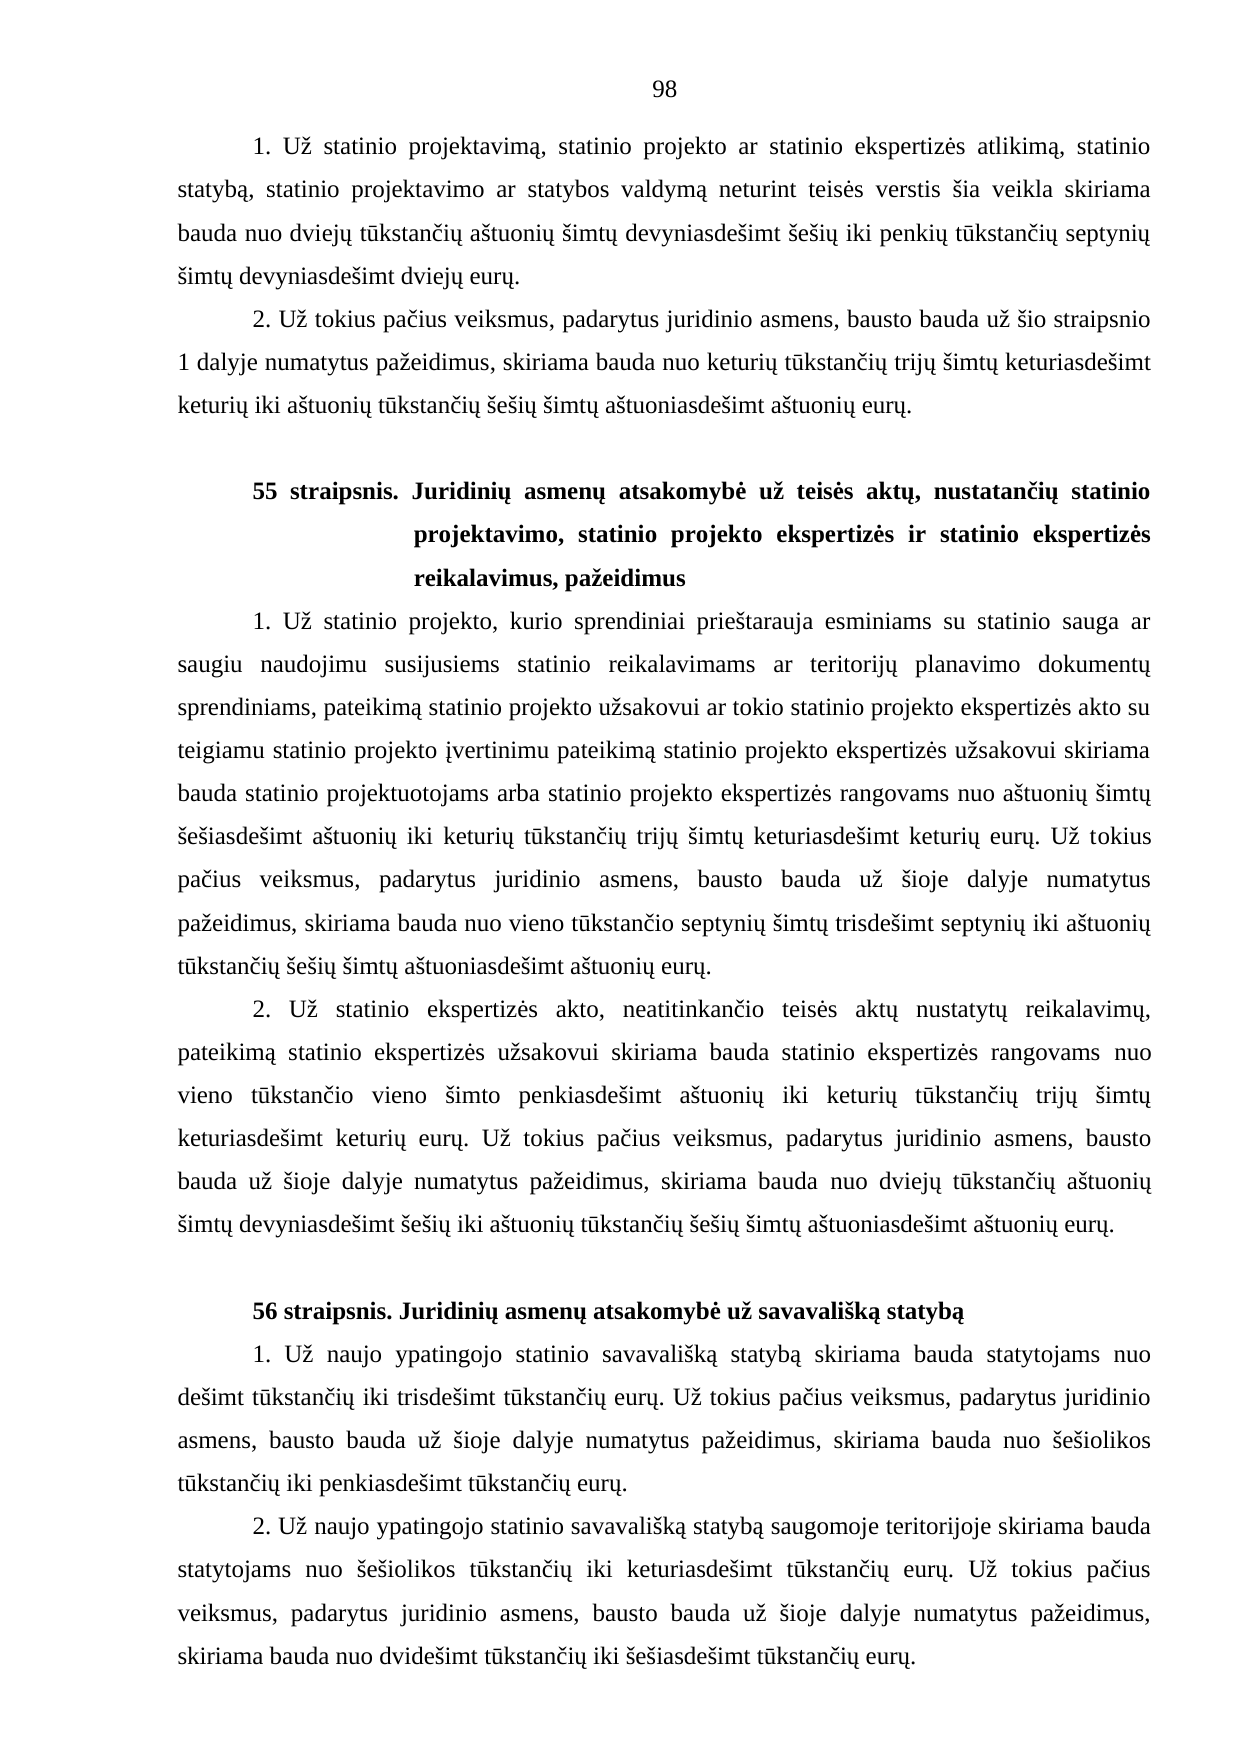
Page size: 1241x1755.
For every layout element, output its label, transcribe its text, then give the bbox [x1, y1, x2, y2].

text 56 straipsnis. Juridinių asmenų atsakomybė už savavališką statybą [177, 1296, 1152, 1324]
text 1. Už statinio projektavimą, statinio projekto ar statinio ekspertizės atlikimą, statinio statybą, statinio projektavimo ar statybos valdymą neturint teisės verstis šia veikla skiriama bauda nuo dviejų tūkstančių aštuonių šimtų devyniasdešimt šešių iki penkių tūkstančių septynių šimtų devyniasdešimt dviejų eurų. [177, 131, 1152, 289]
text 55 straipsnis. Juridinių asmenų atsakomybė už teisės aktų, nustatančių statinio projektavimo, statinio projekto ekspertizės ir statinio ekspertizės reikalavimus, pažeidimus [252, 476, 1152, 591]
text 2. Už naujo ypatingojo statinio savavališką statybą saugomoje teritorijoje skiriama bauda statytojams nuo šešiolikos tūkstančių iki keturiasdešimt tūkstančių eurų. Už tokius pačius veiksmus, padarytus juridinio asmens, bausto bauda už šioje dalyje numatytus pažeidimus, skiriama bauda nuo dvidešimt tūkstančių iki šešiasdešimt tūkstančių eurų. [177, 1511, 1152, 1669]
text 2. Už statinio ekspertizės akto, neatitinkančio teisės aktų nustatytų reikalavimų, pateikimą statinio ekspertizės užsakovui skiriama bauda statinio ekspertizės rangovams nuo vieno tūkstančio vieno šimto penkiasdešimt aštuonių iki keturių tūkstančių trijų šimtų keturiasdešimt keturių eurų. Už tokius pačius veiksmus, padarytus juridinio asmens, bausto bauda už šioje dalyje numatytus pažeidimus, skiriama bauda nuo dviejų tūkstančių aštuonių šimtų devyniasdešimt šešių iki aštuonių tūkstančių šešių šimtų aštuoniasdešimt aštuonių eurų. [177, 994, 1152, 1238]
text 1. Už naujo ypatingojo statinio savavališką statybą skiriama bauda statytojams nuo dešimt tūkstančių iki trisdešimt tūkstančių eurų. Už tokius pačius veiksmus, padarytus juridinio asmens, bausto bauda už šioje dalyje numatytus pažeidimus, skiriama bauda nuo šešiolikos tūkstančių iki penkiasdešimt tūkstančių eurų. [177, 1339, 1152, 1497]
text 1. Už statinio projekto, kurio sprendiniai prieštarauja esminiams su statinio sauga ar saugiu naudojimu susijusiems statinio reikalavimams ar teritorijų planavimo dokumentų sprendiniams, pateikimą statinio projekto užsakovui ar tokio statinio projekto ekspertizės akto su teigiamu statinio projekto įvertinimu pateikimą statinio projekto ekspertizės užsakovui skiriama bauda statinio projektuotojams arba statinio projekto ekspertizės rangovams nuo aštuonių šimtų šešiasdešimt aštuonių iki keturių tūkstančių trijų šimtų keturiasdešimt keturių eurų. Už tokius pačius veiksmus, padarytus juridinio asmens, bausto bauda už šioje dalyje numatytus pažeidimus, skiriama bauda nuo vieno tūkstančio septynių šimtų trisdešimt septynių iki aštuonių tūkstančių šešių šimtų aštuoniasdešimt aštuonių eurų. [177, 606, 1152, 979]
text 2. Už tokius pačius veiksmus, padarytus juridinio asmens, bausto bauda už šio straipsnio 1 dalyje numatytus pažeidimus, skiriama bauda nuo keturių tūkstančių trijų šimtų keturiasdešimt keturių iki aštuonių tūkstančių šešių šimtų aštuoniasdešimt aštuonių eurų. [177, 304, 1152, 419]
